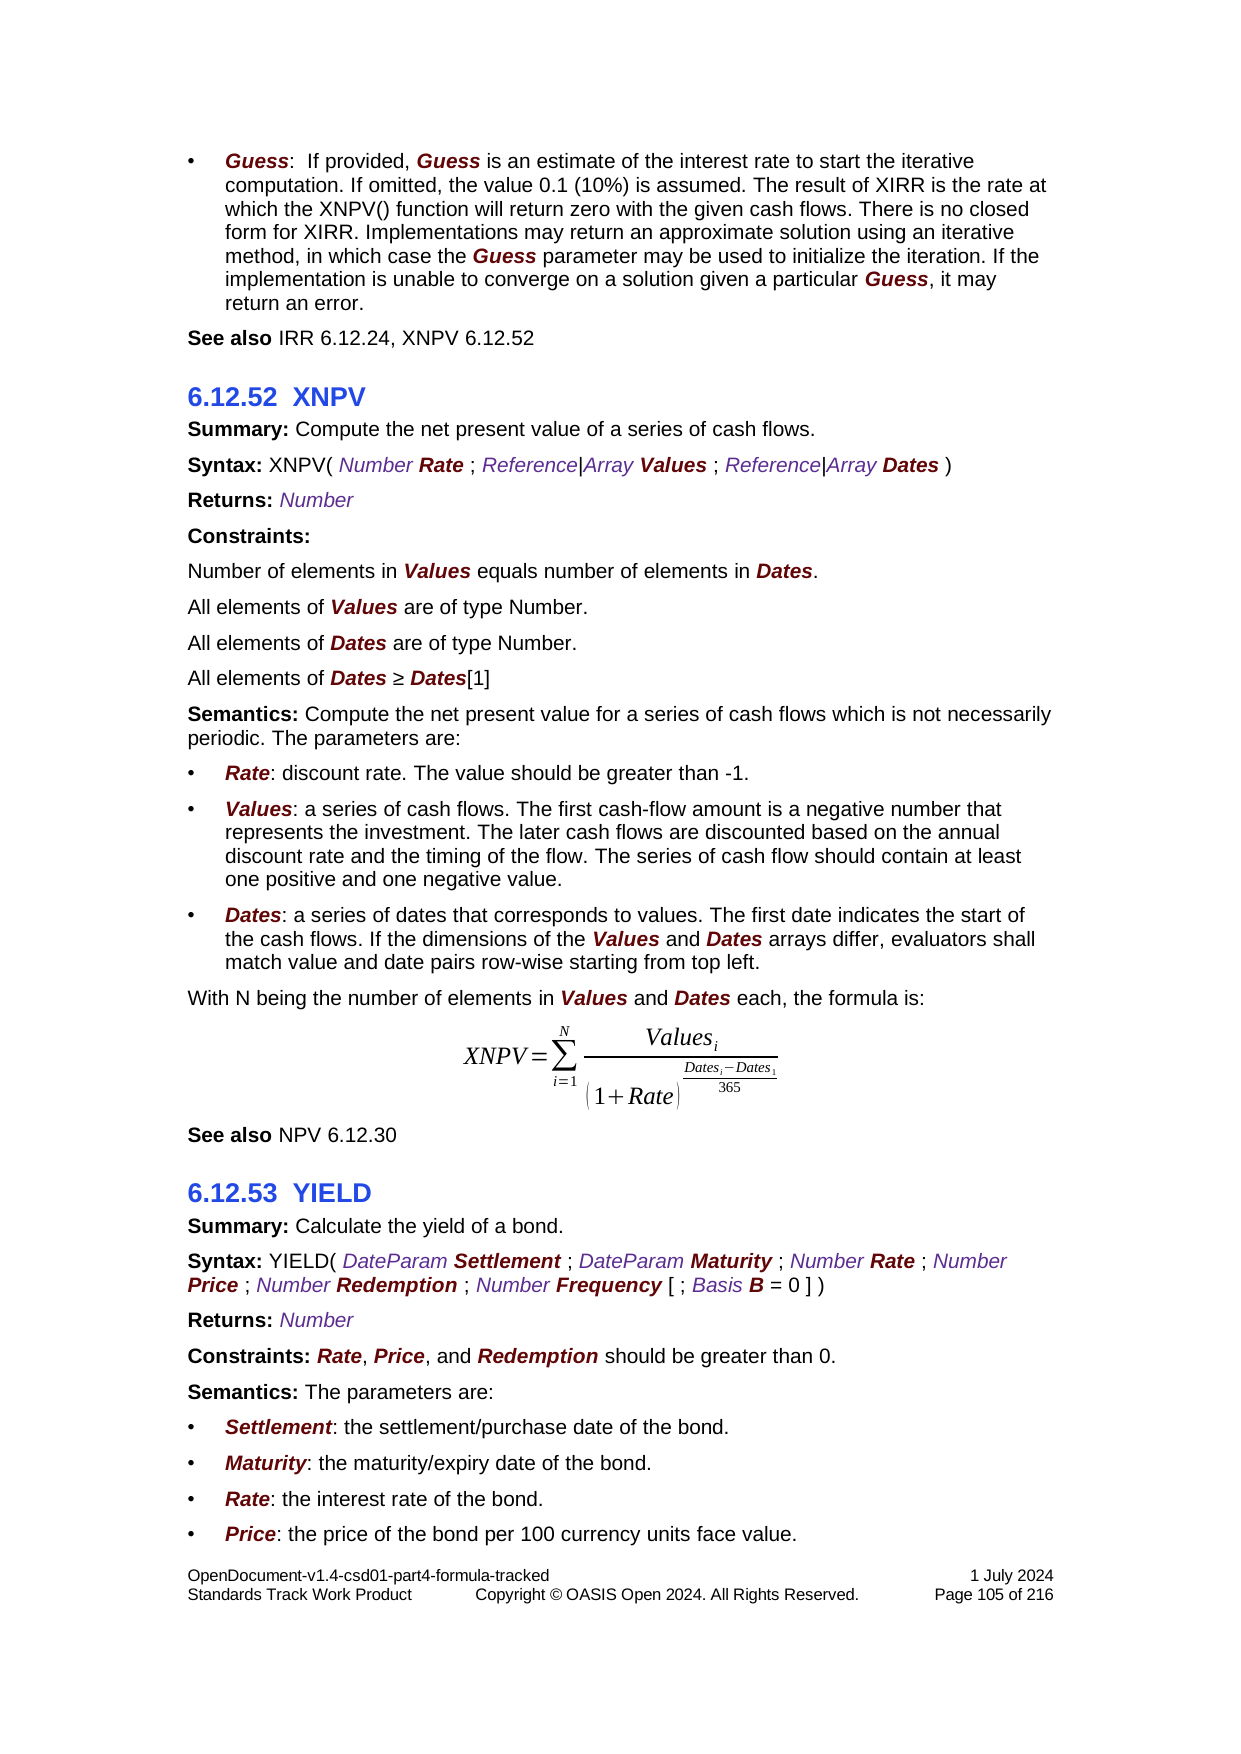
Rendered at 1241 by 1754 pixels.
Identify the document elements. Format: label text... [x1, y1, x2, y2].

text All elements of Dates are of type Number. [187, 631, 1053, 655]
text Semantics: Compute the net present value for a series of cash flows which is not necessarily periodic. The parameters are: [187, 702, 1053, 749]
subtitle XNPV [187, 381, 1053, 411]
list Rate: discount rate. The value should be greater than -1. [187, 762, 1053, 785]
text Syntax: YIELD( DateParam Settlement ; DateParam Maturity ; Number Rate ; Number Price ; Number Redemption ; Number Frequency [ ; Basis B = 0 ] ) [187, 1250, 1053, 1297]
text Returns: Number [187, 489, 1053, 512]
list Price: the price of the bond per 100 currency units face value. [187, 1523, 1053, 1546]
text Semantics: The parameters are: [187, 1380, 1053, 1404]
subtitle YIELD [187, 1178, 1053, 1208]
list Rate: the interest rate of the bond. [187, 1487, 1053, 1511]
list With N being the number of elements in Values and Dates each, the formula is: [187, 986, 1053, 1010]
text All elements of Dates ≥ Dates[1] [187, 667, 1053, 690]
text All elements of Values are of type Number. [187, 596, 1053, 619]
text Syntax: XNPV( Number Rate ; Reference|Array Values ; Reference|Array Dates ) [187, 453, 1053, 477]
list Guess: If provided, Guess is an estimate of the interest rate to start the iterative computation. If omitted, the value 0.1 (10%) is assumed. The result of XIRR is the rate at which the XNPV() function will return zero with the given cash flows. There is no closed form for XIRR. Implementations may return an approximate solution using an iterative method, in which case the Guess parameter may be used to initialize the iteration. If the implementation is unable to converge on a solution given a particular Guess, it may return an error. [187, 150, 1053, 315]
text Summary: Compute the net present value of a series of cash flows. [187, 417, 1053, 441]
text Constraints: Rate, Price, and Redemption should be greater than 0. [187, 1344, 1053, 1368]
text Summary: Calculate the yield of a bond. [187, 1214, 1053, 1238]
list Maturity: the maturity/expiry date of the bond. [187, 1451, 1053, 1475]
list Dates: a series of dates that corresponds to values. The first date indicates the start of the cash flows. If the dimensions of the Values and Dates arrays differ, evaluators shall match value and date pairs row-wise starting from top left. [187, 903, 1053, 974]
list Settlement: the settlement/purchase date of the bond. [187, 1416, 1053, 1439]
text See also IRR 6.12.24, XNPV 6.12.52 [187, 327, 1053, 350]
text See also NPV 6.12.30 [187, 1123, 1053, 1147]
list Values: a series of cash flows. The first cash-flow amount is a negative number that represents the investment. The later cash flows are discounted based on the annual discount rate and the timing of the flow. The series of cash flow should contain at least one positive and one negative value. [187, 797, 1053, 891]
text Constraints: [187, 524, 1053, 548]
text Returns: Number [187, 1309, 1053, 1332]
text Number of elements in Values equals number of elements in Dates. [187, 560, 1053, 583]
